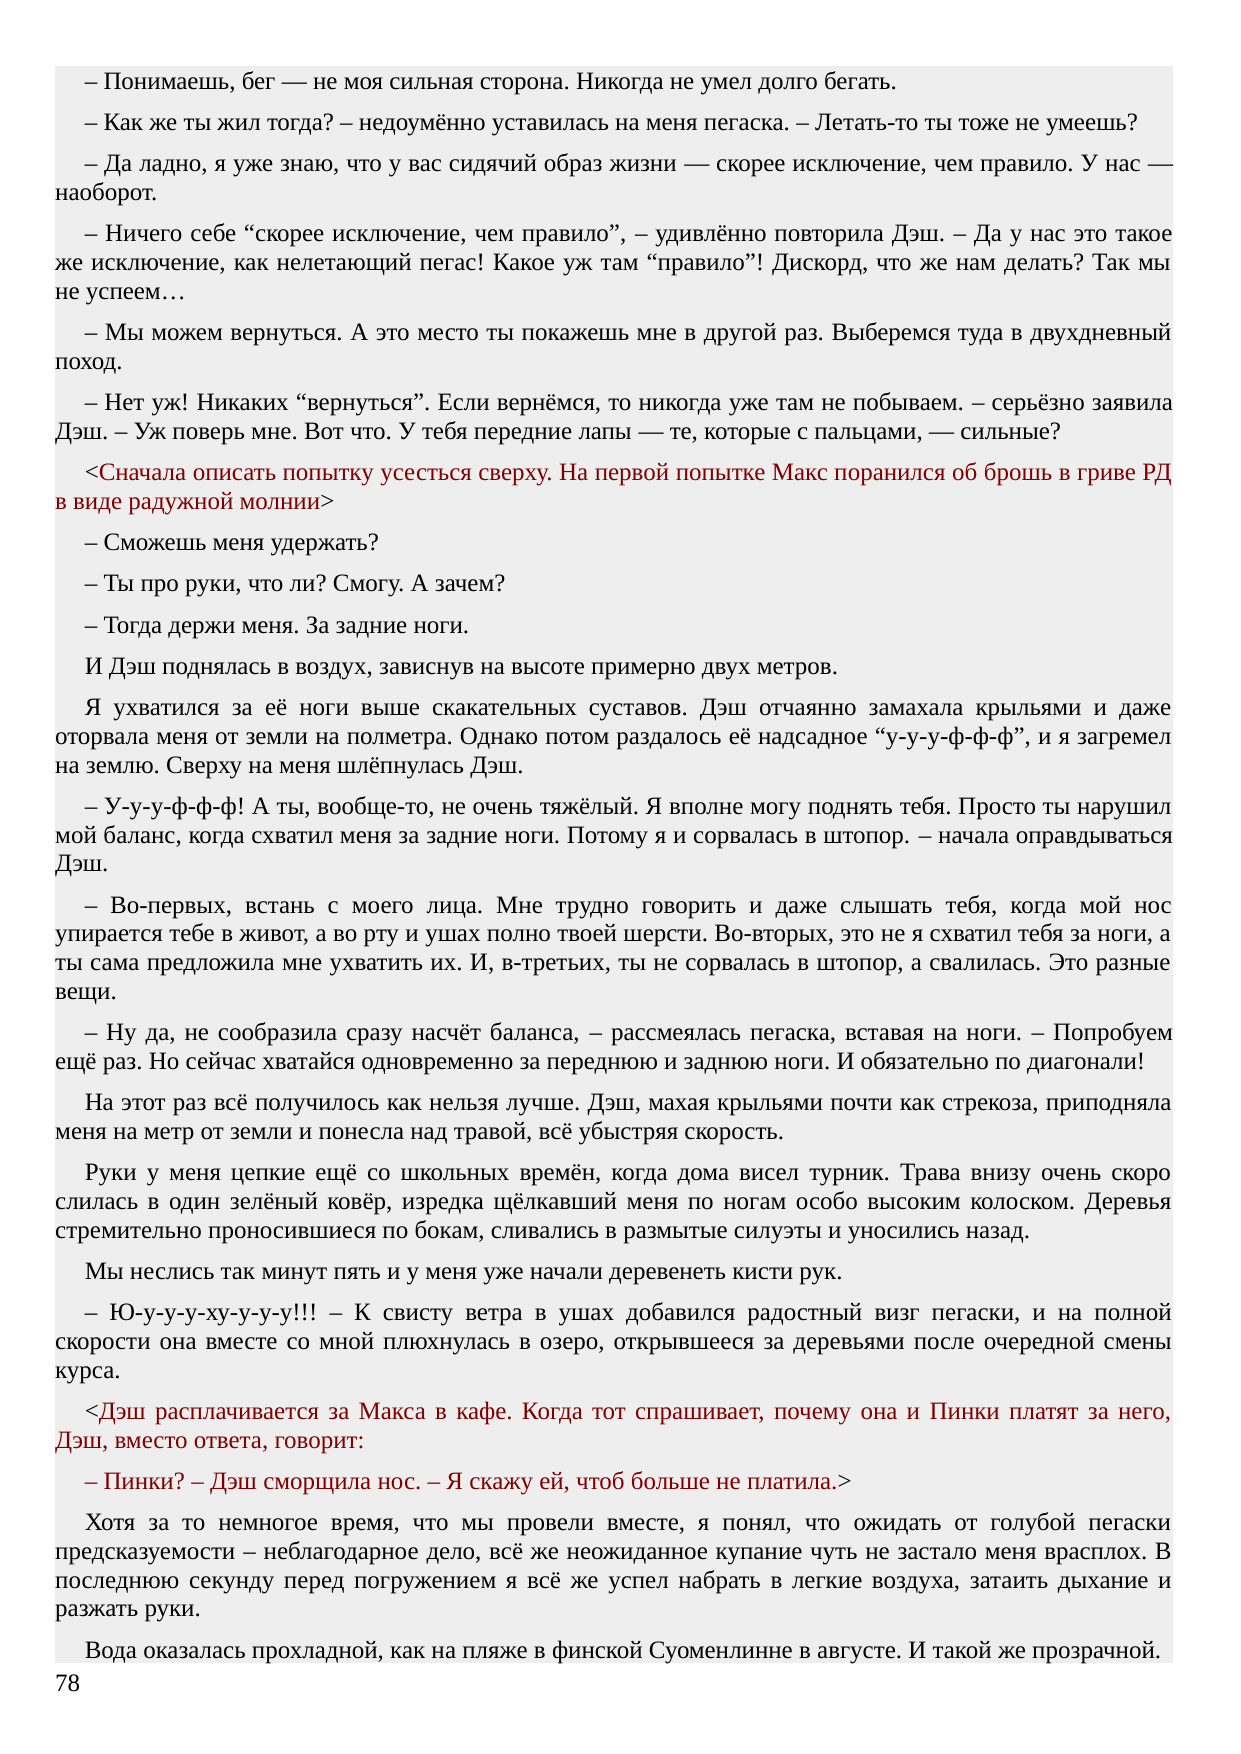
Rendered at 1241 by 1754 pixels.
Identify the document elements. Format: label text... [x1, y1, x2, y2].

text – Ты про руки, что ли? Смогу. А зачем? [55, 568, 1173, 597]
text – Как же ты жил тогда? – недоумённо уставилась на меня пегаска. – Летать-то ты тоже не умеешь? [55, 107, 1173, 136]
text Руки у меня цепкие ещё со школьных времён, когда дома висел турник. Трава внизу очень скоро слилась в один зелёный ковёр, изредка щёлкавший меня по ногам особо высоким колоском. Деревья стремительно проносившиеся по бокам, сливались в размытые силуэты и уносились назад. [55, 1157, 1173, 1243]
text – У-у-у-ф-ф-ф! А ты, вообще-то, не очень тяжёлый. Я вполне могу поднять тебя. Просто ты нарушил мой баланс, когда схватил меня за задние ноги. Потому я и сорвалась в штопор. – начала оправдываться Дэш. [55, 791, 1173, 877]
text – Ничего себе “скорее исключение, чем правило”, – удивлённо повторила Дэш. – Да у нас это такое же исключение, как нелетающий пегас! Какое уж там “правило”! Дискорд, что же нам делать? Так мы не успеем… [55, 218, 1173, 305]
text – Мы можем вернуться. А это место ты покажешь мне в другой раз. Выберемся туда в двухдневный поход. [55, 317, 1173, 375]
text <Дэш расплачивается за Макса в кафе. Когда тот спрашивает, почему она и Пинки платят за него, Дэш, вместо ответа, говорит: [55, 1396, 1173, 1453]
text – Во-первых, встань с моего лица. Мне трудно говорить и даже слышать тебя, когда мой нос упирается тебе в живот, а во рту и ушах полно твоей шерсти. Во-вторых, это не я схватил тебя за ноги, а ты сама предложила мне ухватить их. И, в-третьих, ты не сорвалась в штопор, а свалилась. Это разные вещи. [55, 890, 1173, 1005]
text <Cначала описать попытку усесться сверху. На первой попытке Макс поранился об брошь в гриве РД в виде радужной молнии> [55, 457, 1173, 515]
text – Ну да, не сообразила сразу насчёт баланса, – рассмеялась пегаска, вставая на ноги. – Попробуем ещё раз. Но сейчас хватайся одновременно за переднюю и заднюю ноги. И обязательно по диагонали! [55, 1017, 1173, 1075]
text Вода оказалась прохладной, как на пляже в финской Суоменлинне в августе. И такой же прозрачной. [55, 1635, 1173, 1663]
text – Да ладно, я уже знаю, что у вас сидячий образ жизни — скорее исключение, чем правило. У нас — наоборот. [55, 148, 1173, 206]
text Мы неслись так минут пять и у меня уже начали деревенеть кисти рук. [55, 1256, 1173, 1285]
text – Нет уж! Никаких “вернуться”. Если вернёмся, то никогда уже там не побываем. – серьёзно заявила Дэш. – Уж поверь мне. Вот что. У тебя передние лапы — те, которые с пальцами, — сильные? [55, 387, 1173, 445]
text – Тогда держи меня. За задние ноги. [55, 610, 1173, 638]
text На этот раз всё получилось как нельзя лучше. Дэш, махая крыльями почти как стрекоза, приподняла меня на метр от земли и понесла над травой, всё убыстряя скорость. [55, 1087, 1173, 1145]
text – Сможешь меня удержать? [55, 527, 1173, 556]
text Хотя за то немногое время, что мы провели вместе, я понял, что ожидать от голубой пегаски предсказуемости – неблагодарное дело, всё же неожиданное купание чуть не застало меня врасплох. В последнюю секунду перед погружением я всё же успел набрать в легкие воздуха, затаить дыхание и разжать руки. [55, 1507, 1173, 1622]
text И Дэш поднялась в воздух, зависнув на высоте примерно двух метров. [55, 651, 1173, 680]
text – Ю-у-у-у-ху-у-у-у!!! – К свисту ветра в ушах добавился радостный визг пегаски, и на полной скорости она вместе со мной плюхнулась в озеро, открывшееся за деревьями после очередной смены курса. [55, 1297, 1173, 1383]
text Я ухватился за её ноги выше скакательных суставов. Дэш отчаянно замахала крыльями и даже оторвала меня от земли на полметра. Однако потом раздалось её надсадное “у-у-у-ф-ф-ф”, и я загремел на землю. Сверху на меня шлёпнулась Дэш. [55, 692, 1173, 778]
text – Пинки? – Дэш сморщила нос. – Я скажу ей, чтоб больше не платила.> [55, 1466, 1173, 1495]
text – Понимаешь, бег — не моя сильная сторона. Никогда не умел долго бегать. [55, 66, 1173, 95]
